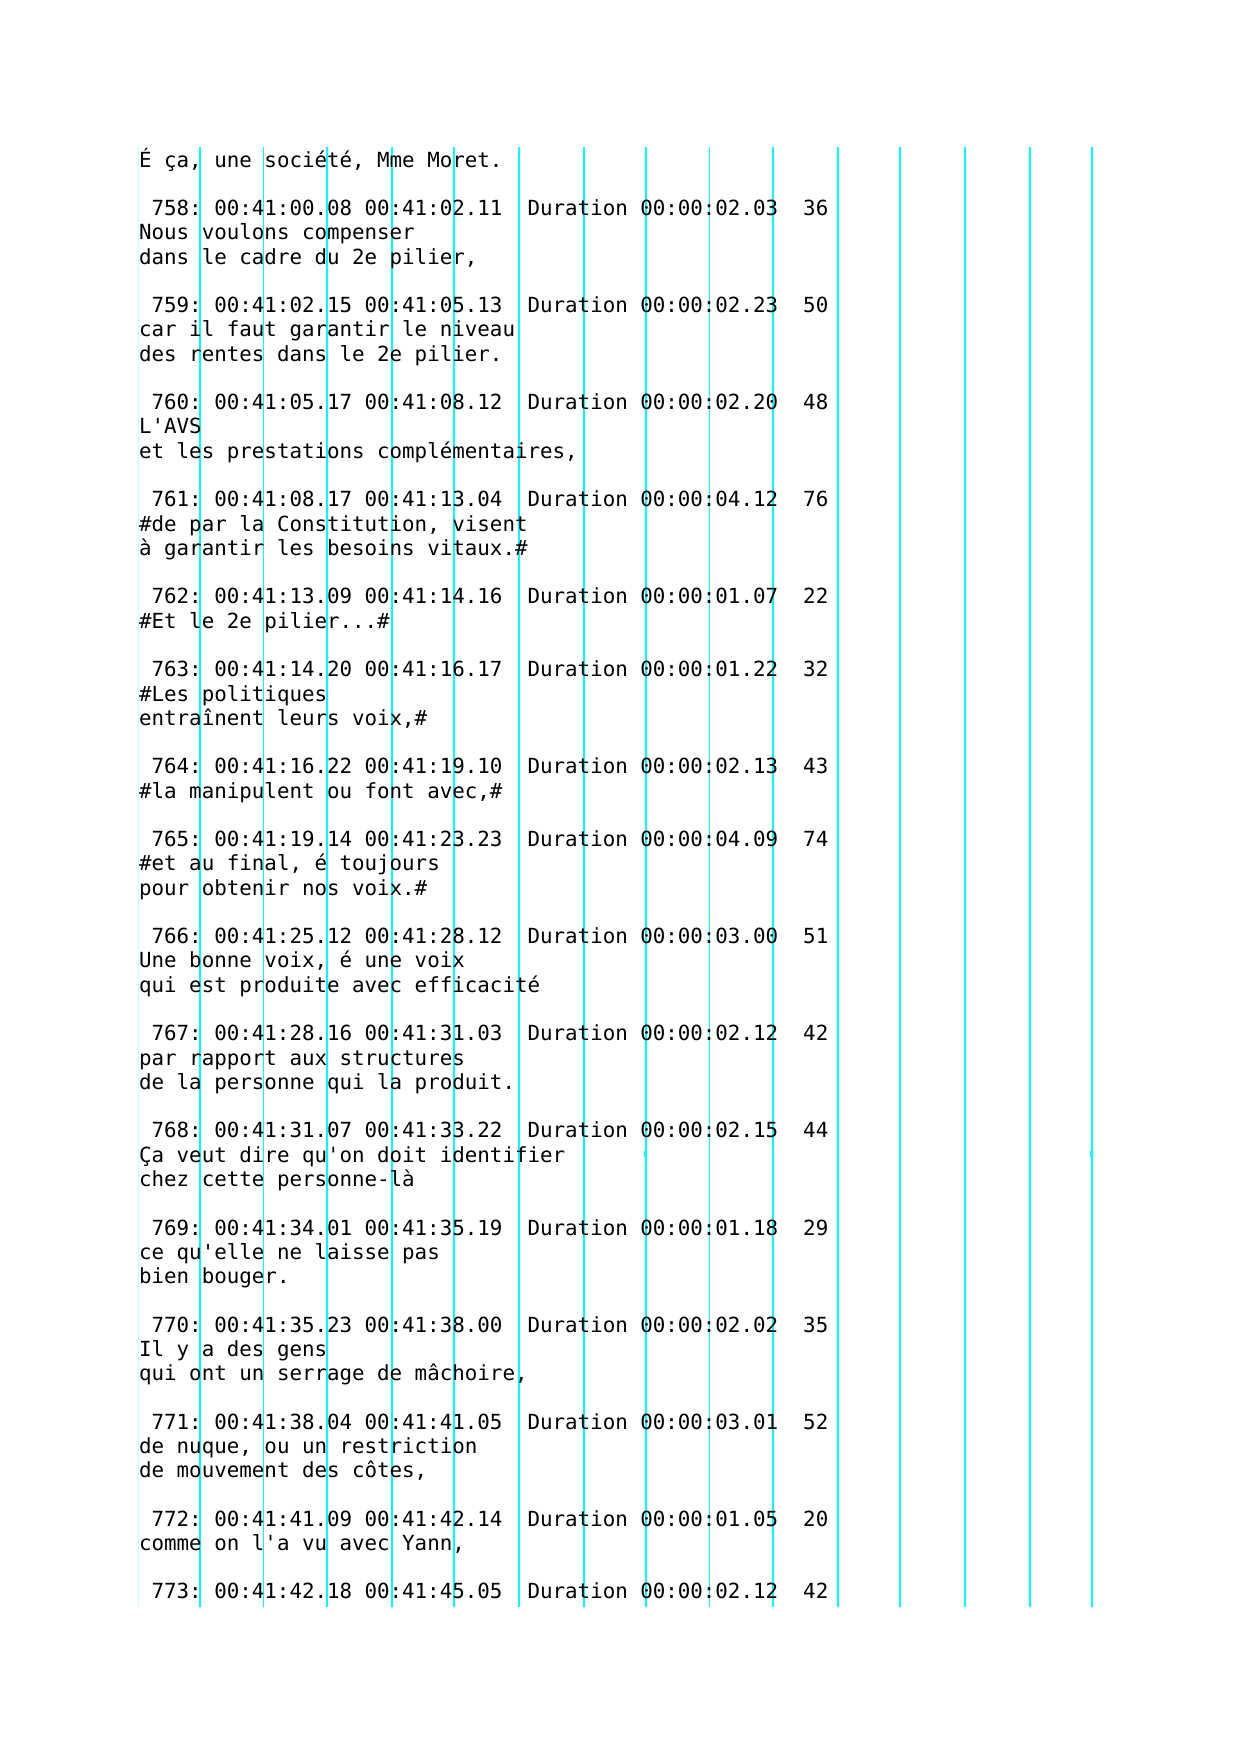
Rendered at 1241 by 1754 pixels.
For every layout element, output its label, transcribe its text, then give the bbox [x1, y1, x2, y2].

text car il faut garantir le niveau [139, 317, 1101, 342]
text 767: 00:41:28.16 00:41:31.03 Duration 00:00:02.12 42 [139, 1021, 1101, 1046]
text de mouvement des côtes, [139, 1458, 1101, 1482]
text 772: 00:41:41.09 00:41:42.14 Duration 00:00:01.05 20 [139, 1507, 1101, 1531]
text 762: 00:41:13.09 00:41:14.16 Duration 00:00:01.07 22 [139, 584, 1101, 609]
text dans le cadre du 2e pilier, [139, 245, 1101, 269]
text de la personne qui la produit. [139, 1070, 1101, 1094]
text 758: 00:41:00.08 00:41:02.11 Duration 00:00:02.03 36 [139, 196, 1101, 220]
text bien bouger. [139, 1264, 1101, 1288]
text 773: 00:41:42.18 00:41:45.05 Duration 00:00:02.12 42 [139, 1579, 1101, 1604]
text Il y a des gens [139, 1337, 1101, 1361]
text chez cette personne-là [139, 1167, 1101, 1191]
text 770: 00:41:35.23 00:41:38.00 Duration 00:00:02.02 35 [139, 1313, 1101, 1337]
text L'AVS [139, 414, 1101, 439]
text #la manipulent ou font avec,# [139, 779, 1101, 803]
text #Les politiques [139, 682, 1101, 706]
text Une bonne voix, é une voix [139, 948, 1101, 973]
text à garantir les besoins vitaux.# [139, 536, 1101, 560]
text par rapport aux structures [139, 1046, 1101, 1070]
text entraînent leurs voix,# [139, 706, 1101, 730]
text #et au final, é toujours [139, 851, 1101, 876]
text Ça veut dire qu'on doit identifier [139, 1143, 1101, 1167]
text des rentes dans le 2e pilier. [139, 342, 1101, 366]
picture [138, 147, 1102, 1607]
text Nous voulons compenser [139, 220, 1101, 245]
text 761: 00:41:08.17 00:41:13.04 Duration 00:00:04.12 76 [139, 487, 1101, 512]
text qui ont un serrage de mâchoire, [139, 1361, 1101, 1385]
text 759: 00:41:02.15 00:41:05.13 Duration 00:00:02.23 50 [139, 293, 1101, 317]
text 771: 00:41:38.04 00:41:41.05 Duration 00:00:03.01 52 [139, 1410, 1101, 1434]
text 766: 00:41:25.12 00:41:28.12 Duration 00:00:03.00 51 [139, 924, 1101, 948]
text #de par la Constitution, visent [139, 512, 1101, 536]
text 760: 00:41:05.17 00:41:08.12 Duration 00:00:02.20 48 [139, 390, 1101, 414]
text 764: 00:41:16.22 00:41:19.10 Duration 00:00:02.13 43 [139, 754, 1101, 779]
text 769: 00:41:34.01 00:41:35.19 Duration 00:00:01.18 29 [139, 1216, 1101, 1240]
text 768: 00:41:31.07 00:41:33.22 Duration 00:00:02.15 44 [139, 1118, 1101, 1143]
text ce qu'elle ne laisse pas [139, 1240, 1101, 1264]
text 765: 00:41:19.14 00:41:23.23 Duration 00:00:04.09 74 [139, 827, 1101, 851]
text É ça, une société, Mme Moret. [139, 148, 1101, 172]
text comme on l'a vu avec Yann, [139, 1531, 1101, 1555]
text de nuque, ou un restriction [139, 1434, 1101, 1458]
text #Et le 2e pilier...# [139, 609, 1101, 633]
text et les prestations complémentaires, [139, 439, 1101, 463]
text 763: 00:41:14.20 00:41:16.17 Duration 00:00:01.22 32 [139, 657, 1101, 682]
text pour obtenir nos voix.# [139, 876, 1101, 900]
text qui est produite avec efficacité [139, 973, 1101, 997]
